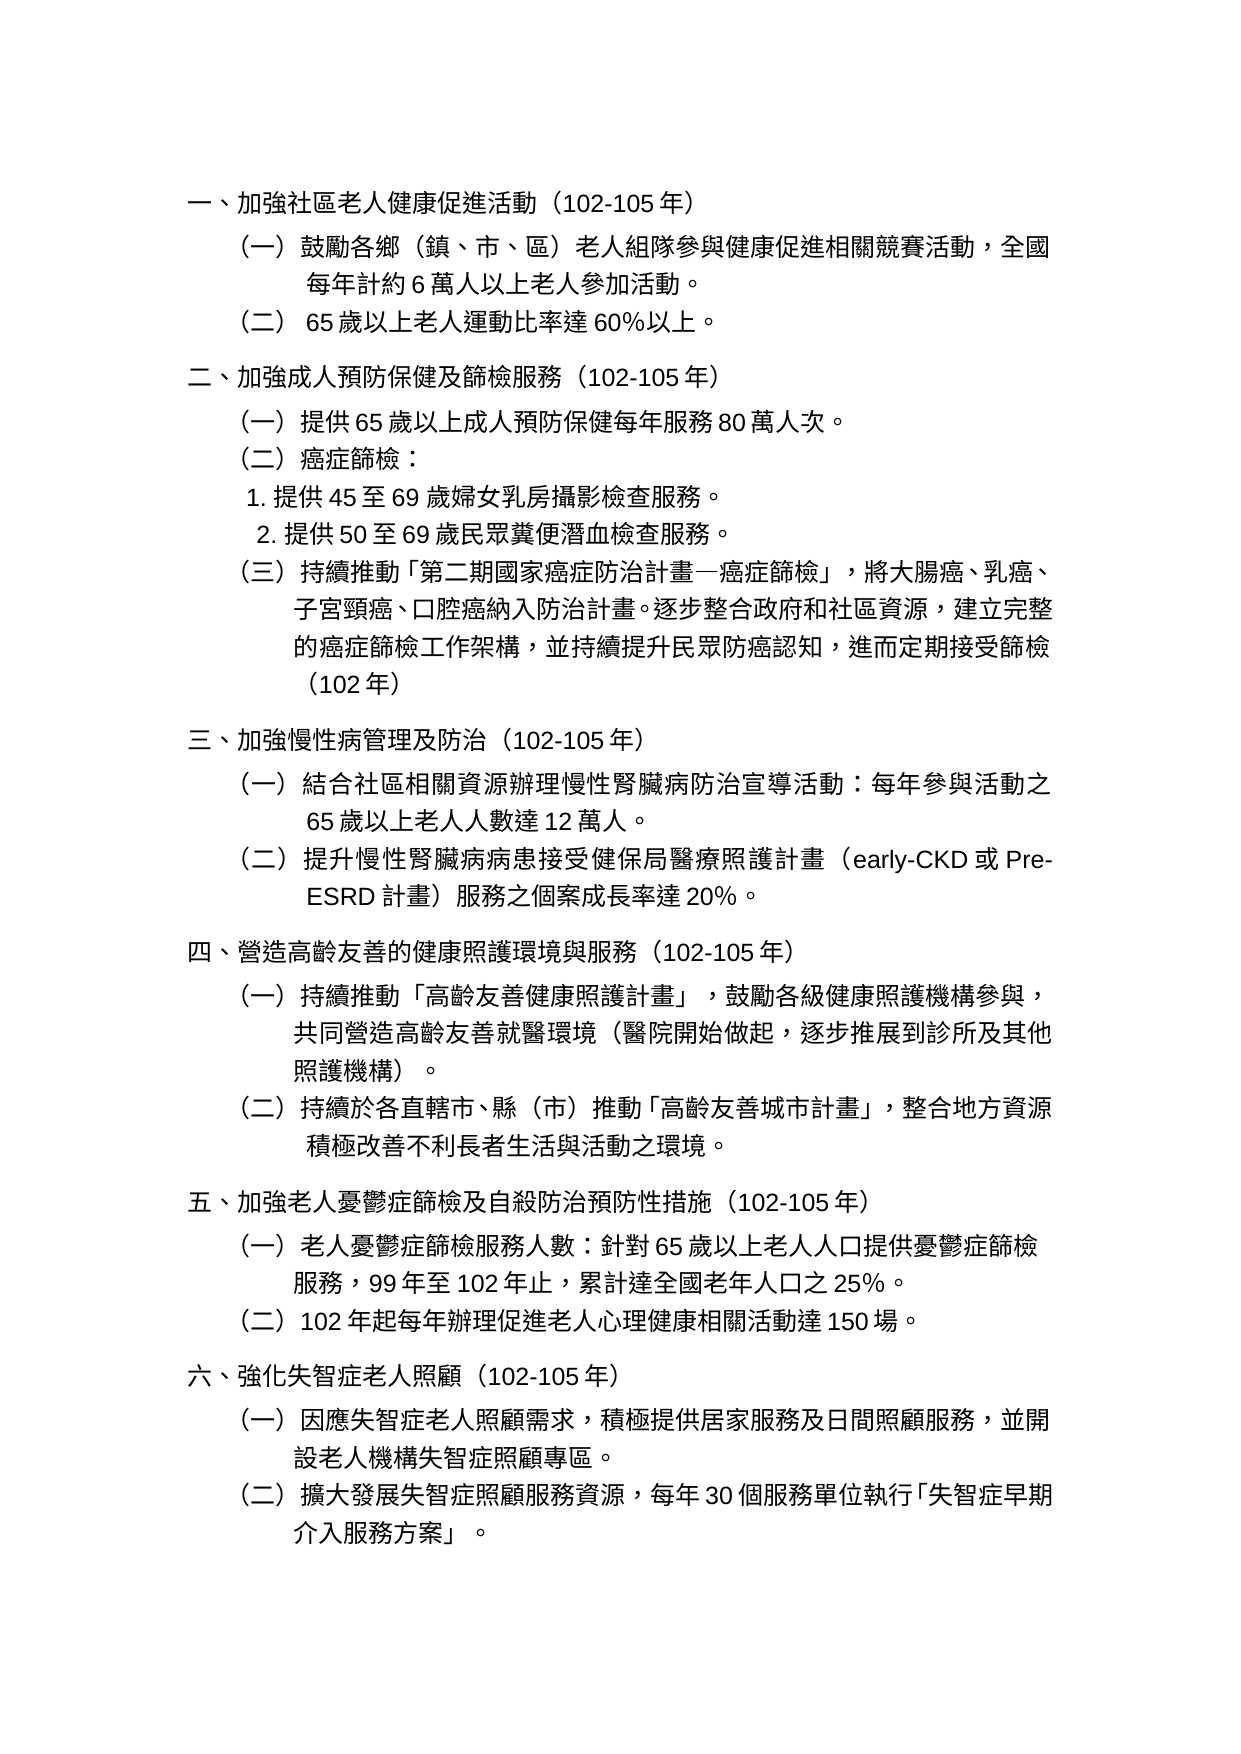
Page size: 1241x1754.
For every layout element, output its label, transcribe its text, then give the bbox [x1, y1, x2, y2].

text （一）結合社區相關資源辦理慢性腎臟病防治宣導活動：每年參與活動之65歲以上老人人數達12萬人。 [225, 763, 1053, 838]
text （三）持續推動「第二期國家癌症防治計畫—癌症篩檢」，將大腸癌、乳癌、子宮頸癌、口腔癌納入防治計畫。逐步整合政府和社區資源，建立完整的癌症篩檢工作架構，並持續提升民眾防癌認知，進而定期接受篩檢。（102年） [225, 551, 1053, 701]
text 2. 提供50至69歲民眾糞便潛血檢查服務。 [244, 514, 1053, 551]
text （一）持續推動「高齡友善健康照護計畫」，鼓勵各級健康照護機構參與，共同營造高齡友善就醫環境（醫院開始做起，逐步推展到診所及其他照護機構）。 [225, 976, 1053, 1088]
text 三、加強慢性病管理及防治（102-105年） [187, 720, 1053, 756]
text （二） 65歲以上老人運動比率達60％以上。 [225, 302, 1053, 339]
text （二）癌症篩檢： [225, 439, 1053, 476]
text 四、營造高齡友善的健康照護環境與服務（102-105年） [187, 932, 1053, 968]
text 二、加強成人預防保健及篩檢服務（102-105年） [187, 358, 1053, 394]
text （二）持續於各直轄市、縣（市）推動「高齡友善城市計畫」，整合地方資源，積極改善不利長者生活與活動之環境。 [225, 1088, 1053, 1163]
text 1. 提供45至69 歲婦女乳房攝影檢查服務。 [225, 476, 1053, 514]
text （一）老人憂鬱症篩檢服務人數：針對65歲以上老人人口提供憂鬱症篩檢服務，99年至102年止，累計達全國老年人口之25％。 [225, 1225, 1053, 1300]
text 一、加強社區老人健康促進活動（102-105年） [187, 183, 1053, 219]
text （一）提供65歲以上成人預防保健每年服務80萬人次。 [225, 401, 1053, 439]
text （一）因應失智症老人照顧需求，積極提供居家服務及日間照顧服務，並開設老人機構失智症照顧專區。 [225, 1400, 1053, 1475]
text （二）擴大發展失智症照顧服務資源，每年30個服務單位執行「失智症早期介入服務方案」。 [225, 1475, 1053, 1550]
text （一）鼓勵各鄉（鎮、市、區）老人組隊參與健康促進相關競賽活動，全國每年計約6萬人以上老人參加活動。 [225, 227, 1053, 302]
text （二）102年起每年辦理促進老人心理健康相關活動達150場。 [225, 1300, 1053, 1338]
text 五、加強老人憂鬱症篩檢及自殺防治預防性措施（102-105年） [187, 1182, 1053, 1218]
text 六、強化失智症老人照顧（102-105年） [187, 1357, 1053, 1393]
text （二）提升慢性腎臟病病患接受健保局醫療照護計畫（early-CKD或Pre-ESRD計畫）服務之個案成長率達20％。 [225, 838, 1053, 913]
